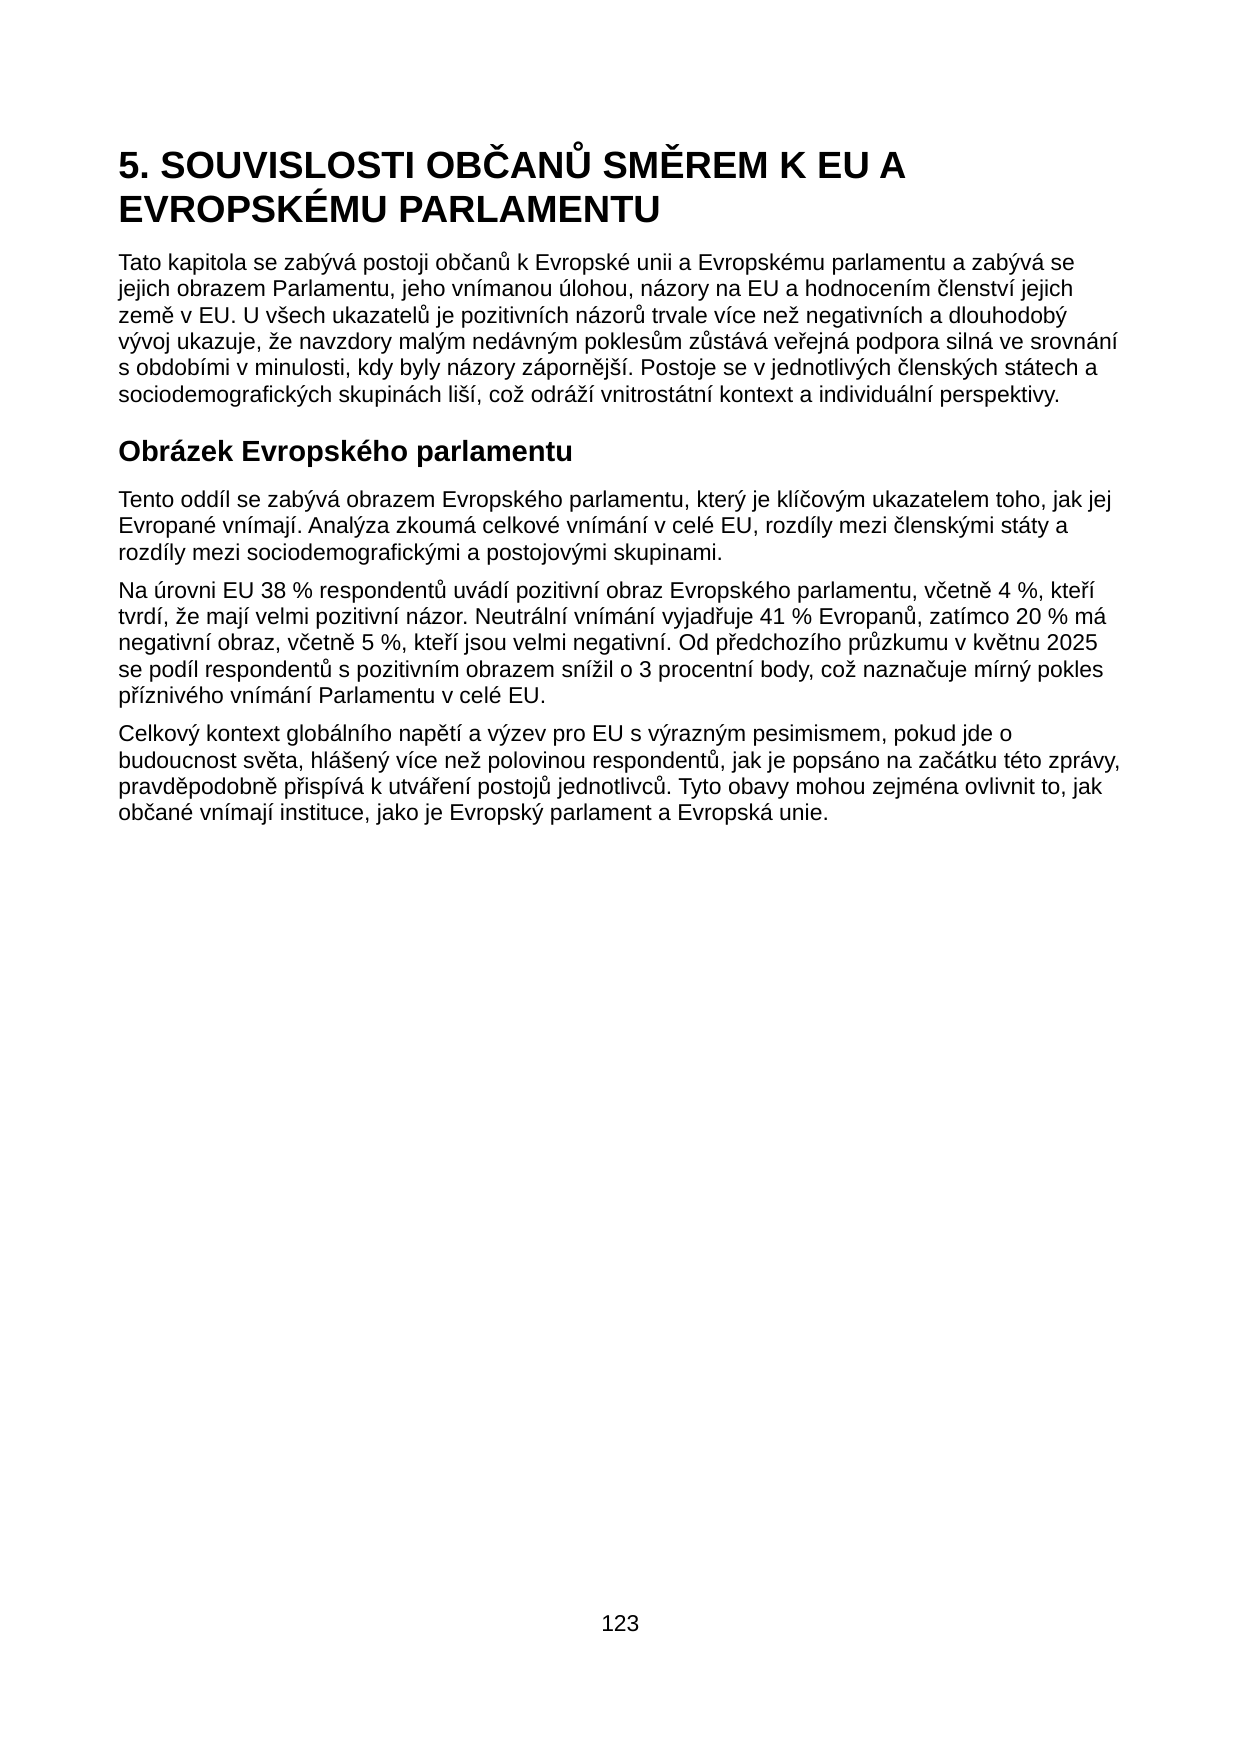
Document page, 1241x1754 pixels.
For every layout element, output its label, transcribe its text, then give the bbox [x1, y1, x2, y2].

text Tato kapitola se zabývá postoji občanů k Evropské unii a Evropskému parlamentu a zabývá se jejich obrazem Parlamentu, jeho vnímanou úlohou, názory na EU a hodnocením členství jejich země v EU. U všech ukazatelů je pozitivních názorů trvale více než negativních a dlouhodobý vývoj ukazuje, že navzdory malým nedávným poklesům zůstává veřejná podpora silná ve srovnání s obdobími v minulosti, kdy byly názory zápornější. Postoje se v jednotlivých členských státech a sociodemografických skupinách liší, což odráží vnitrostátní kontext a individuální perspektivy. [118, 249, 1122, 407]
subtitle 5. SOUVISLOSTI OBČANŮ SMĚREM K EU A EVROPSKÉMU PARLAMENTU [118, 143, 1122, 230]
subtitle Obrázek Evropského parlamentu [118, 434, 1122, 467]
text Tento oddíl se zabývá obrazem Evropského parlamentu, který je klíčovým ukazatelem toho, jak jej Evropané vnímají. Analýza zkoumá celkové vnímání v celé EU, rozdíly mezi členskými státy a rozdíly mezi sociodemografickými a postojovými skupinami. [118, 486, 1122, 565]
text Na úrovni EU 38 % respondentů uvádí pozitivní obraz Evropského parlamentu, včetně 4 %, kteří tvrdí, že mají velmi pozitivní názor. Neutrální vnímání vyjadřuje 41 % Evropanů, zatímco 20 % má negativní obraz, včetně 5 %, kteří jsou velmi negativní. Od předchozího průzkumu v květnu 2025 se podíl respondentů s pozitivním obrazem snížil o 3 procentní body, což naznačuje mírný pokles příznivého vnímání Parlamentu v celé EU. [118, 577, 1122, 708]
text Celkový kontext globálního napětí a výzev pro EU s výrazným pesimismem, pokud jde o budoucnost světa, hlášený více než polovinou respondentů, jak je popsáno na začátku této zprávy, pravděpodobně přispívá k utváření postojů jednotlivců. Tyto obavy mohou zejména ovlivnit to, jak občané vnímají instituce, jako je Evropský parlament a Evropská unie. [118, 720, 1122, 826]
